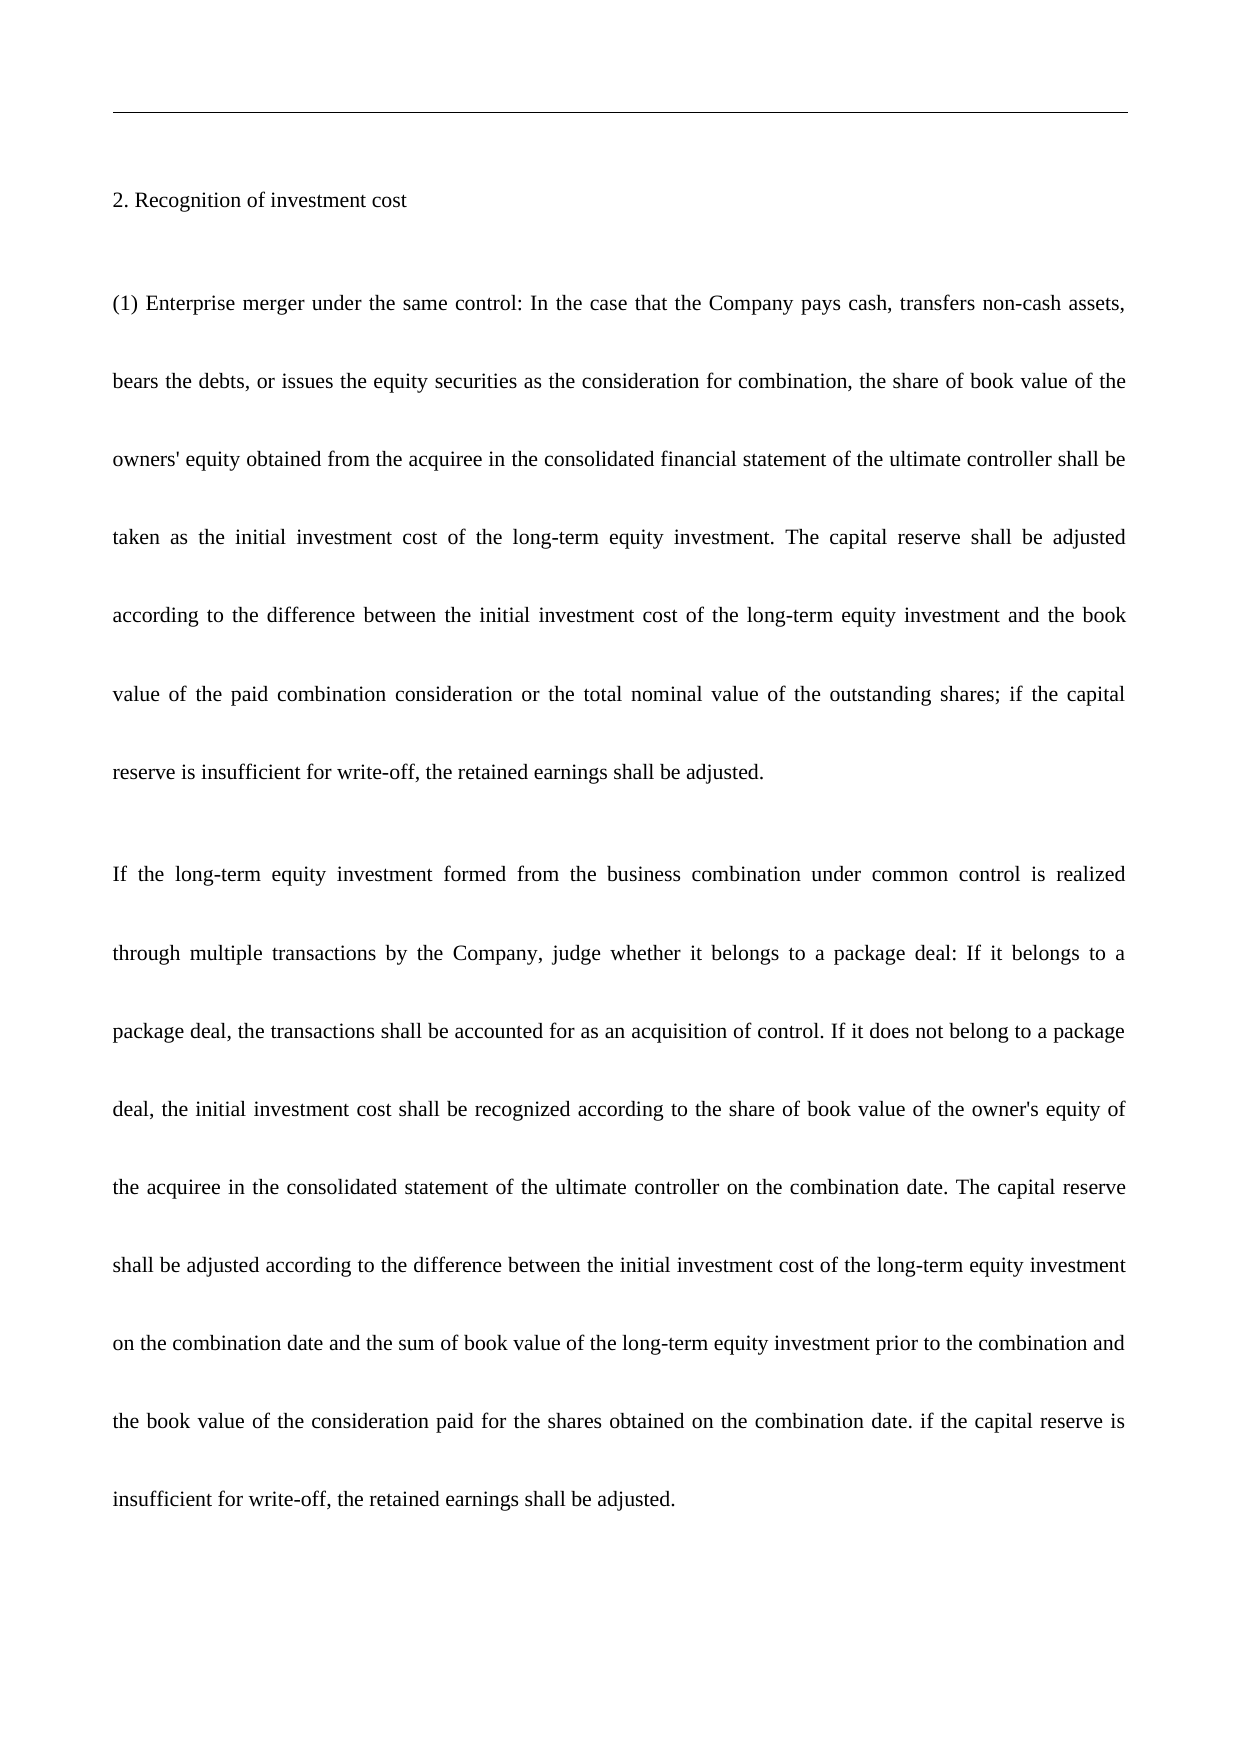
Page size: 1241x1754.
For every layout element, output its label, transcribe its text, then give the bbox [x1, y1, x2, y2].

text (1) Enterprise merger under the same control: In the case that the Company pays cash, transfers non-cash assets, bears the debts, or issues the equity securities as the consideration for combination, the share of book value of the owners' equity obtained from the acquiree in the consolidated financial statement of the ultimate controller shall be taken as the initial investment cost of the long-term equity investment. The capital reserve shall be adjusted according to the difference between the initial investment cost of the long-term equity investment and the book value of the paid combination consideration or the total nominal value of the outstanding shares; if the capital reserve is insufficient for write-off, the retained earnings shall be adjusted. [112, 261, 1128, 792]
text If the long-term equity investment formed from the business combination under common control is realized through multiple transactions by the Company, judge whether it belongs to a package deal: If it belongs to a package deal, the transactions shall be accounted for as an acquisition of control. If it does not belong to a package deal, the initial investment cost shall be recognized according to the share of book value of the owner's equity of the acquiree in the consolidated statement of the ultimate controller on the combination date. The capital reserve shall be adjusted according to the difference between the initial investment cost of the long-term equity investment on the combination date and the sum of book value of the long-term equity investment prior to the combination and the book value of the consideration paid for the shares obtained on the combination date. if the capital reserve is insufficient for write-off, the retained earnings shall be adjusted. [112, 832, 1128, 1520]
text 2. Recognition of investment cost [112, 158, 1128, 221]
